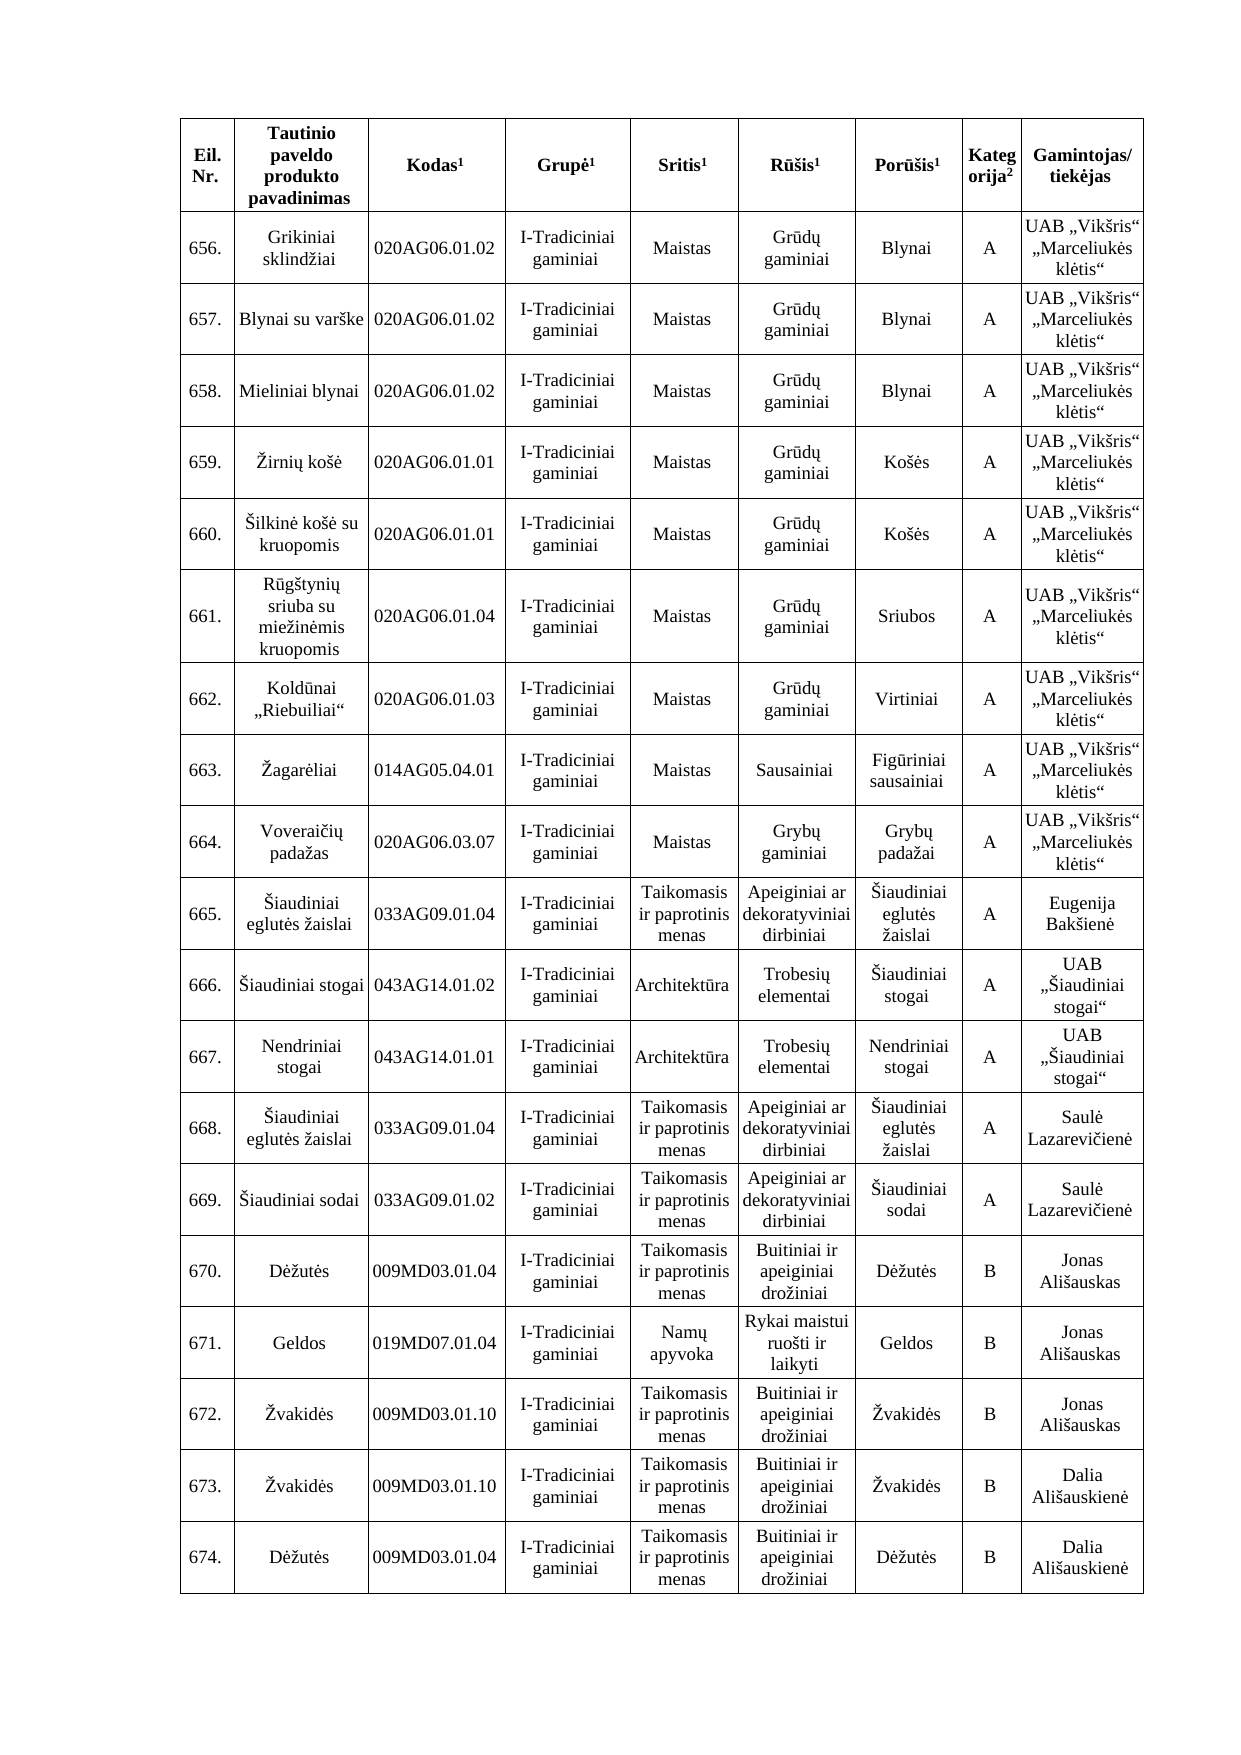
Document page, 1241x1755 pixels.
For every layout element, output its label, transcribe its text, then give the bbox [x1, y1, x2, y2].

table_cell 664. [181, 806, 234, 877]
table_cell 670. [181, 1236, 234, 1306]
table_cell Taikomasis ir paprotinis menas [631, 1450, 738, 1521]
table_cell Taikomasis ir paprotinis menas [631, 1379, 738, 1449]
table_cell Rūgštynių sriuba su miežinėmis kruopomis [235, 570, 368, 662]
table_cell Nendriniai stogai [856, 1021, 962, 1092]
table_cell 020AG06.01.01 [369, 427, 505, 497]
table_cell Taikomasis ir paprotinis menas [631, 1522, 738, 1592]
table_cell Šiaudiniai sodai [856, 1164, 962, 1235]
table_cell Eugenija Bakšienė [1022, 878, 1143, 948]
table_cell Maistas [631, 355, 738, 426]
table_cell I-Tradiciniai gaminiai [506, 1522, 630, 1592]
table_cell 020AG06.01.02 [369, 212, 505, 283]
table_cell Buitiniai ir apeiginiai drožiniai [739, 1379, 855, 1449]
table_cell I-Tradiciniai gaminiai [506, 1379, 630, 1449]
table_cell 020AG06.03.07 [369, 806, 505, 877]
table_cell UAB „Vikšris“ „Marceliukės klėtis“ [1022, 735, 1143, 805]
table_cell 020AG06.01.04 [369, 570, 505, 662]
table_cell UAB „Vikšris“ „Marceliukės klėtis“ [1022, 663, 1143, 734]
table_cell A [963, 212, 1021, 283]
table_cell Trobesių elementai [739, 1021, 855, 1092]
table_cell I-Tradiciniai gaminiai [506, 1450, 630, 1521]
table_cell Blynai [856, 284, 962, 354]
table_cell UAB „Šiaudiniai stogai“ [1022, 950, 1143, 1020]
table_cell Grūdų gaminiai [739, 212, 855, 283]
table_cell Mieliniai blynai [235, 355, 368, 426]
table_cell 033AG09.01.04 [369, 878, 505, 948]
table_cell Taikomasis ir paprotinis menas [631, 1093, 738, 1163]
table_cell I-Tradiciniai gaminiai [506, 806, 630, 877]
table_cell Namų apyvoka [631, 1307, 738, 1378]
table_cell I-Tradiciniai gaminiai [506, 427, 630, 497]
table_cell Koldūnai „Riebuiliai“ [235, 663, 368, 734]
table_cell Žvakidės [856, 1379, 962, 1449]
table_cell I-Tradiciniai gaminiai [506, 355, 630, 426]
table_cell 009MD03.01.04 [369, 1522, 505, 1592]
table_cell I-Tradiciniai gaminiai [506, 284, 630, 354]
table_cell B [963, 1379, 1021, 1449]
table_header Gamintojas/ tiekėjas [1022, 119, 1143, 211]
table_cell A [963, 355, 1021, 426]
table_cell 033AG09.01.02 [369, 1164, 505, 1235]
table_cell Dėžutės [235, 1236, 368, 1306]
table_cell Grūdų gaminiai [739, 570, 855, 662]
table_cell 669. [181, 1164, 234, 1235]
table_cell Žvakidės [235, 1379, 368, 1449]
table_cell 666. [181, 950, 234, 1020]
table_cell 660. [181, 499, 234, 569]
table_cell 659. [181, 427, 234, 497]
table_cell Saulė Lazarevičienė [1022, 1164, 1143, 1235]
table_cell I-Tradiciniai gaminiai [506, 1164, 630, 1235]
table_cell Maistas [631, 663, 738, 734]
table_cell B [963, 1450, 1021, 1521]
table_cell Žirnių košė [235, 427, 368, 497]
table_cell Jonas Ališauskas [1022, 1379, 1143, 1449]
table_cell 658. [181, 355, 234, 426]
table_cell Grikiniai sklindžiai [235, 212, 368, 283]
table_cell UAB „Vikšris“ „Marceliukės klėtis“ [1022, 806, 1143, 877]
table_cell 672. [181, 1379, 234, 1449]
table_cell Šilkinė košė su kruopomis [235, 499, 368, 569]
table_cell Figūriniai sausainiai [856, 735, 962, 805]
table_cell Maistas [631, 570, 738, 662]
table_cell Taikomasis ir paprotinis menas [631, 878, 738, 948]
table_cell Maistas [631, 735, 738, 805]
table_cell Blynai su varške [235, 284, 368, 354]
table_cell Apeiginiai ar dekoratyviniai dirbiniai [739, 1093, 855, 1163]
table_cell Architektūra [631, 1021, 738, 1092]
table_cell Dalia Ališauskienė [1022, 1522, 1143, 1592]
table_cell Jonas Ališauskas [1022, 1236, 1143, 1306]
table_cell Sausainiai [739, 735, 855, 805]
table_cell Blynai [856, 212, 962, 283]
table_cell A [963, 663, 1021, 734]
table_cell Maistas [631, 284, 738, 354]
table_cell Apeiginiai ar dekoratyviniai dirbiniai [739, 1164, 855, 1235]
table_cell A [963, 284, 1021, 354]
table_cell 033AG09.01.04 [369, 1093, 505, 1163]
table_cell A [963, 950, 1021, 1020]
table_cell Grybų gaminiai [739, 806, 855, 877]
table_cell Taikomasis ir paprotinis menas [631, 1164, 738, 1235]
table_cell UAB „Vikšris“ „Marceliukės klėtis“ [1022, 570, 1143, 662]
table_cell A [963, 735, 1021, 805]
table_cell UAB „Vikšris“ „Marceliukės klėtis“ [1022, 499, 1143, 569]
table_cell Saulė Lazarevičienė [1022, 1093, 1143, 1163]
table_cell UAB „Vikšris“ „Marceliukės klėtis“ [1022, 355, 1143, 426]
table_cell Architektūra [631, 950, 738, 1020]
table_cell 043AG14.01.02 [369, 950, 505, 1020]
table_cell A [963, 570, 1021, 662]
table_header Grupė1 [506, 119, 630, 211]
table_cell A [963, 806, 1021, 877]
table_cell I-Tradiciniai gaminiai [506, 950, 630, 1020]
table_cell I-Tradiciniai gaminiai [506, 1093, 630, 1163]
table_cell I-Tradiciniai gaminiai [506, 499, 630, 569]
table_cell 009MD03.01.10 [369, 1379, 505, 1449]
table_cell Šiaudiniai sodai [235, 1164, 368, 1235]
table_cell Blynai [856, 355, 962, 426]
table_cell 661. [181, 570, 234, 662]
table_cell Žvakidės [235, 1450, 368, 1521]
table_cell Nendriniai stogai [235, 1021, 368, 1092]
table_cell I-Tradiciniai gaminiai [506, 878, 630, 948]
table_cell Grybų padažai [856, 806, 962, 877]
table_cell Buitiniai ir apeiginiai drožiniai [739, 1522, 855, 1592]
table_cell B [963, 1236, 1021, 1306]
table_cell 656. [181, 212, 234, 283]
table_cell I-Tradiciniai gaminiai [506, 212, 630, 283]
table_cell I-Tradiciniai gaminiai [506, 1236, 630, 1306]
table_cell Grūdų gaminiai [739, 284, 855, 354]
table_cell Šiaudiniai eglutės žaislai [235, 878, 368, 948]
table_header Rūšis1 [739, 119, 855, 211]
table_cell Maistas [631, 806, 738, 877]
table_cell Taikomasis ir paprotinis menas [631, 1236, 738, 1306]
table_cell B [963, 1307, 1021, 1378]
table_cell B [963, 1522, 1021, 1592]
table_cell 663. [181, 735, 234, 805]
table_cell 662. [181, 663, 234, 734]
table_cell A [963, 1164, 1021, 1235]
table_cell Jonas Ališauskas [1022, 1307, 1143, 1378]
table_cell Košės [856, 499, 962, 569]
table_header Eil. Nr. [181, 119, 234, 211]
table_cell I-Tradiciniai gaminiai [506, 570, 630, 662]
table_cell A [963, 1021, 1021, 1092]
table_cell Buitiniai ir apeiginiai drožiniai [739, 1236, 855, 1306]
table_cell Dalia Ališauskienė [1022, 1450, 1143, 1521]
table_cell Dėžutės [856, 1522, 962, 1592]
table_cell Šiaudiniai eglutės žaislai [856, 1093, 962, 1163]
table_cell 009MD03.01.10 [369, 1450, 505, 1521]
table_cell A [963, 427, 1021, 497]
table_cell 009MD03.01.04 [369, 1236, 505, 1306]
table_cell Šiaudiniai eglutės žaislai [235, 1093, 368, 1163]
table_cell Apeiginiai ar dekoratyviniai dirbiniai [739, 878, 855, 948]
table_cell 020AG06.01.01 [369, 499, 505, 569]
table_cell Maistas [631, 427, 738, 497]
table_cell Grūdų gaminiai [739, 355, 855, 426]
table_cell Trobesių elementai [739, 950, 855, 1020]
table_header Kategorija2 [963, 119, 1021, 211]
table_cell 657. [181, 284, 234, 354]
table_cell 020AG06.01.02 [369, 355, 505, 426]
table_cell UAB „Šiaudiniai stogai“ [1022, 1021, 1143, 1092]
table_cell Žvakidės [856, 1450, 962, 1521]
table_cell 665. [181, 878, 234, 948]
table_cell Geldos [856, 1307, 962, 1378]
table_header Porūšis1 [856, 119, 962, 211]
table_cell I-Tradiciniai gaminiai [506, 1307, 630, 1378]
table_cell 667. [181, 1021, 234, 1092]
table_cell Košės [856, 427, 962, 497]
table_cell 020AG06.01.03 [369, 663, 505, 734]
table_cell A [963, 1093, 1021, 1163]
table_cell A [963, 878, 1021, 948]
table_cell Grūdų gaminiai [739, 499, 855, 569]
table_header Tautinio paveldo produkto pavadinimas [235, 119, 368, 211]
table_cell 020AG06.01.02 [369, 284, 505, 354]
table_cell Maistas [631, 499, 738, 569]
table_cell 668. [181, 1093, 234, 1163]
table_cell UAB „Vikšris“ „Marceliukės klėtis“ [1022, 212, 1143, 283]
table_cell I-Tradiciniai gaminiai [506, 735, 630, 805]
table_cell Maistas [631, 212, 738, 283]
table_cell Sriubos [856, 570, 962, 662]
table_cell Grūdų gaminiai [739, 663, 855, 734]
table_cell A [963, 499, 1021, 569]
table_header Kodas1 [369, 119, 505, 211]
table_cell Dėžutės [856, 1236, 962, 1306]
table_cell 014AG05.04.01 [369, 735, 505, 805]
table_cell UAB „Vikšris“ „Marceliukės klėtis“ [1022, 284, 1143, 354]
table_cell Grūdų gaminiai [739, 427, 855, 497]
table_cell Rykai maistui ruošti ir laikyti [739, 1307, 855, 1378]
table_cell Šiaudiniai eglutės žaislai [856, 878, 962, 948]
table_cell I-Tradiciniai gaminiai [506, 663, 630, 734]
table_cell Šiaudiniai stogai [856, 950, 962, 1020]
table_cell 673. [181, 1450, 234, 1521]
table_cell Voveraičių padažas [235, 806, 368, 877]
table_cell I-Tradiciniai gaminiai [506, 1021, 630, 1092]
table_cell 043AG14.01.01 [369, 1021, 505, 1092]
table_cell 019MD07.01.04 [369, 1307, 505, 1378]
table_cell UAB „Vikšris“ „Marceliukės klėtis“ [1022, 427, 1143, 497]
table_cell 674. [181, 1522, 234, 1592]
table_cell Žagarėliai [235, 735, 368, 805]
table_cell Virtiniai [856, 663, 962, 734]
table_cell Dėžutės [235, 1522, 368, 1592]
table_cell Geldos [235, 1307, 368, 1378]
table_cell Buitiniai ir apeiginiai drožiniai [739, 1450, 855, 1521]
table_header Sritis1 [631, 119, 738, 211]
table_cell 671. [181, 1307, 234, 1378]
table_cell Šiaudiniai stogai [235, 950, 368, 1020]
